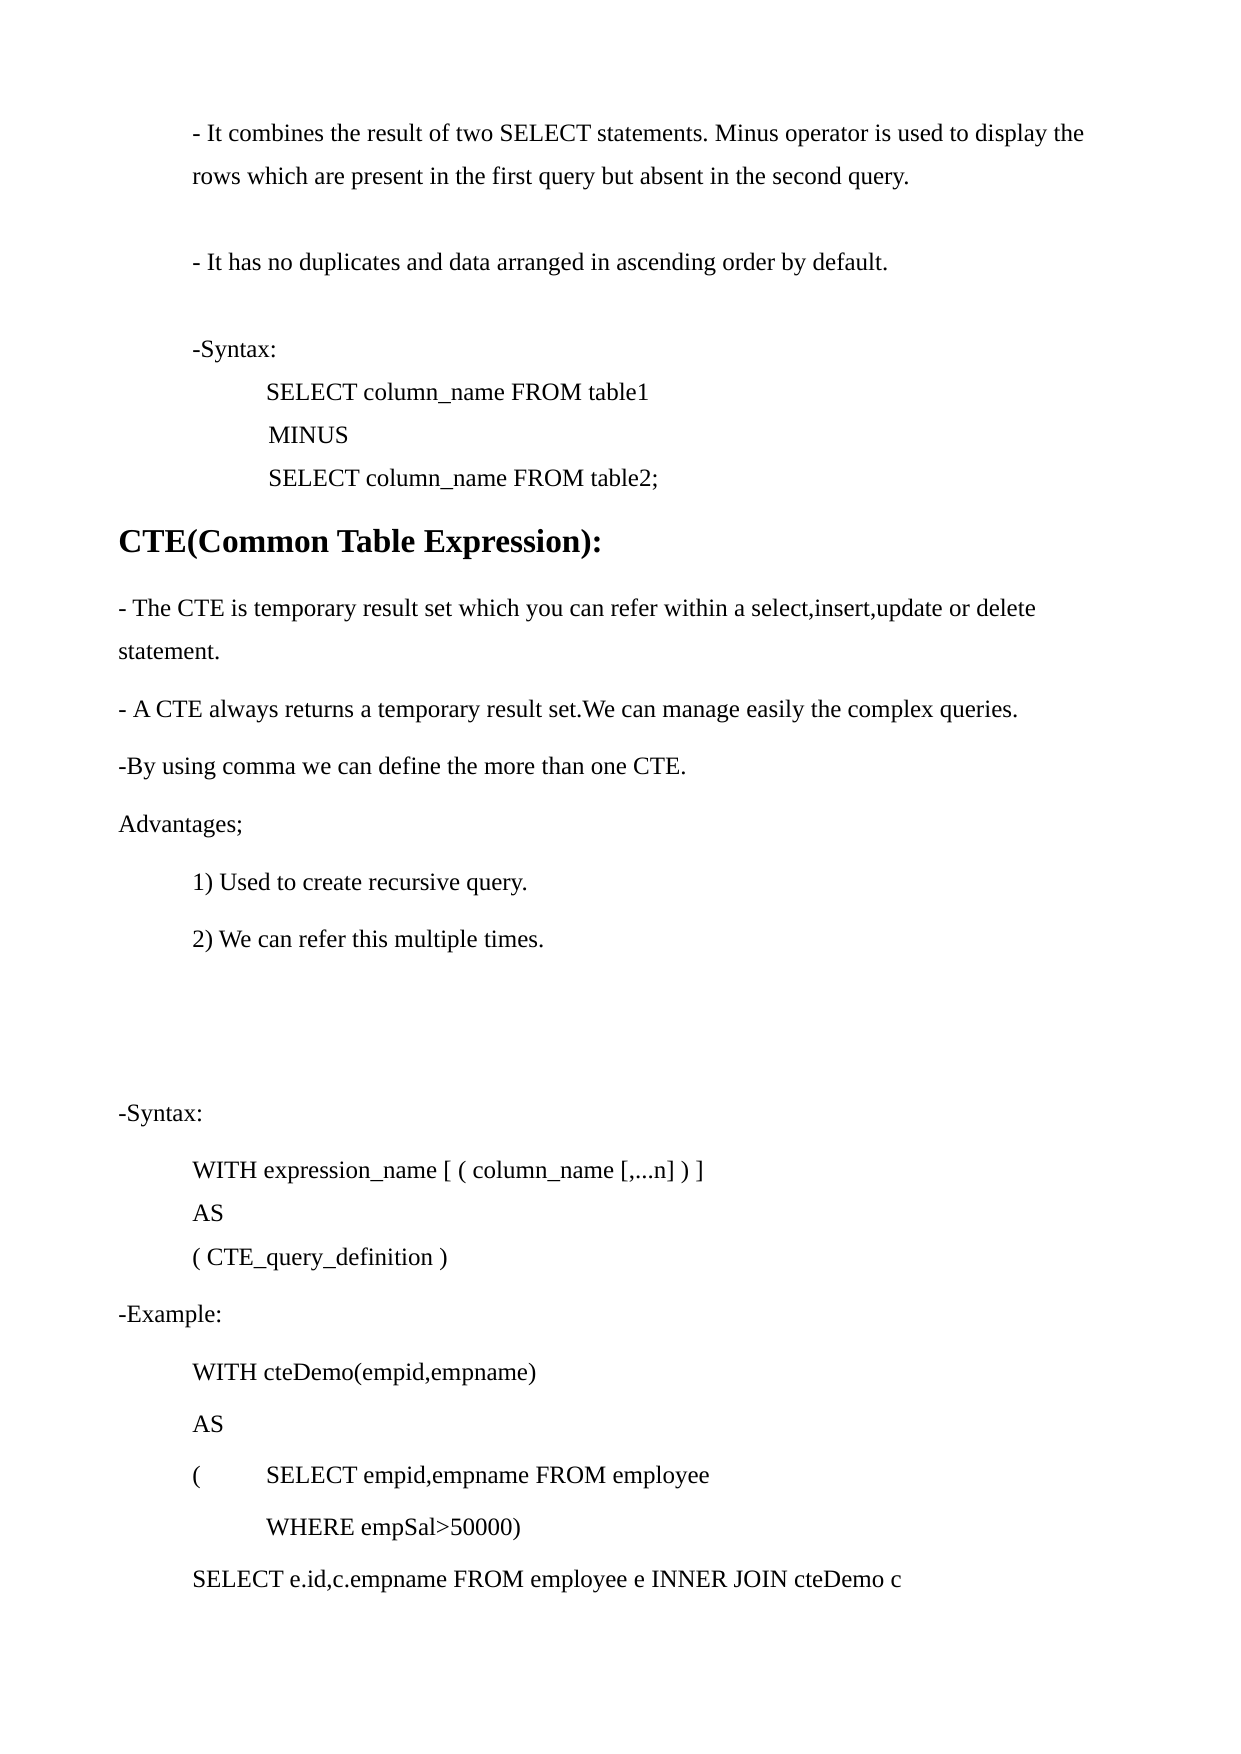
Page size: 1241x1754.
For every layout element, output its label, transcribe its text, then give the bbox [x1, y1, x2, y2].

text -Example: [118, 1299, 1122, 1328]
text -By using comma we can define the more than one CTE. [118, 751, 1122, 780]
text AS [118, 1409, 1122, 1438]
text - The CTE is temporary result set which you can refer within a select,insert,update or delete statement. [118, 593, 1122, 665]
text 2) We can refer this multiple times. [118, 924, 1122, 953]
text - It has no duplicates and data arranged in ascending order by default. [118, 247, 1122, 276]
text WITH expression_name [ ( column_name [,...n] ) ] AS ( CTE_query_definition ) [118, 1155, 1122, 1270]
text ( SELECT empid,empname FROM employee [118, 1461, 1122, 1489]
text WHERE empSal>50000) [118, 1512, 1122, 1541]
text Advantages; [118, 809, 1122, 838]
text - It combines the result of two SELECT statements. Minus operator is used to display the rows which are present in the first query but absent in the second query. [118, 118, 1122, 190]
text -Syntax: [118, 334, 1122, 362]
list SELECT column_name FROM table2; [239, 463, 1122, 492]
text 1) Used to create recursive query. [118, 867, 1122, 896]
text - A CTE always returns a temporary result set.We can manage easily the complex queries. [118, 694, 1122, 722]
text -Syntax: [118, 1098, 1122, 1126]
text SELECT column_name FROM table1 [118, 377, 1122, 406]
text WITH cteDemo(empid,empname) [118, 1357, 1122, 1386]
list MINUS [239, 420, 1122, 449]
text CTE(Common Table Expression): [118, 521, 1122, 559]
text SELECT e.id,c.empname FROM employee e INNER JOIN cteDemo c [118, 1564, 1122, 1593]
